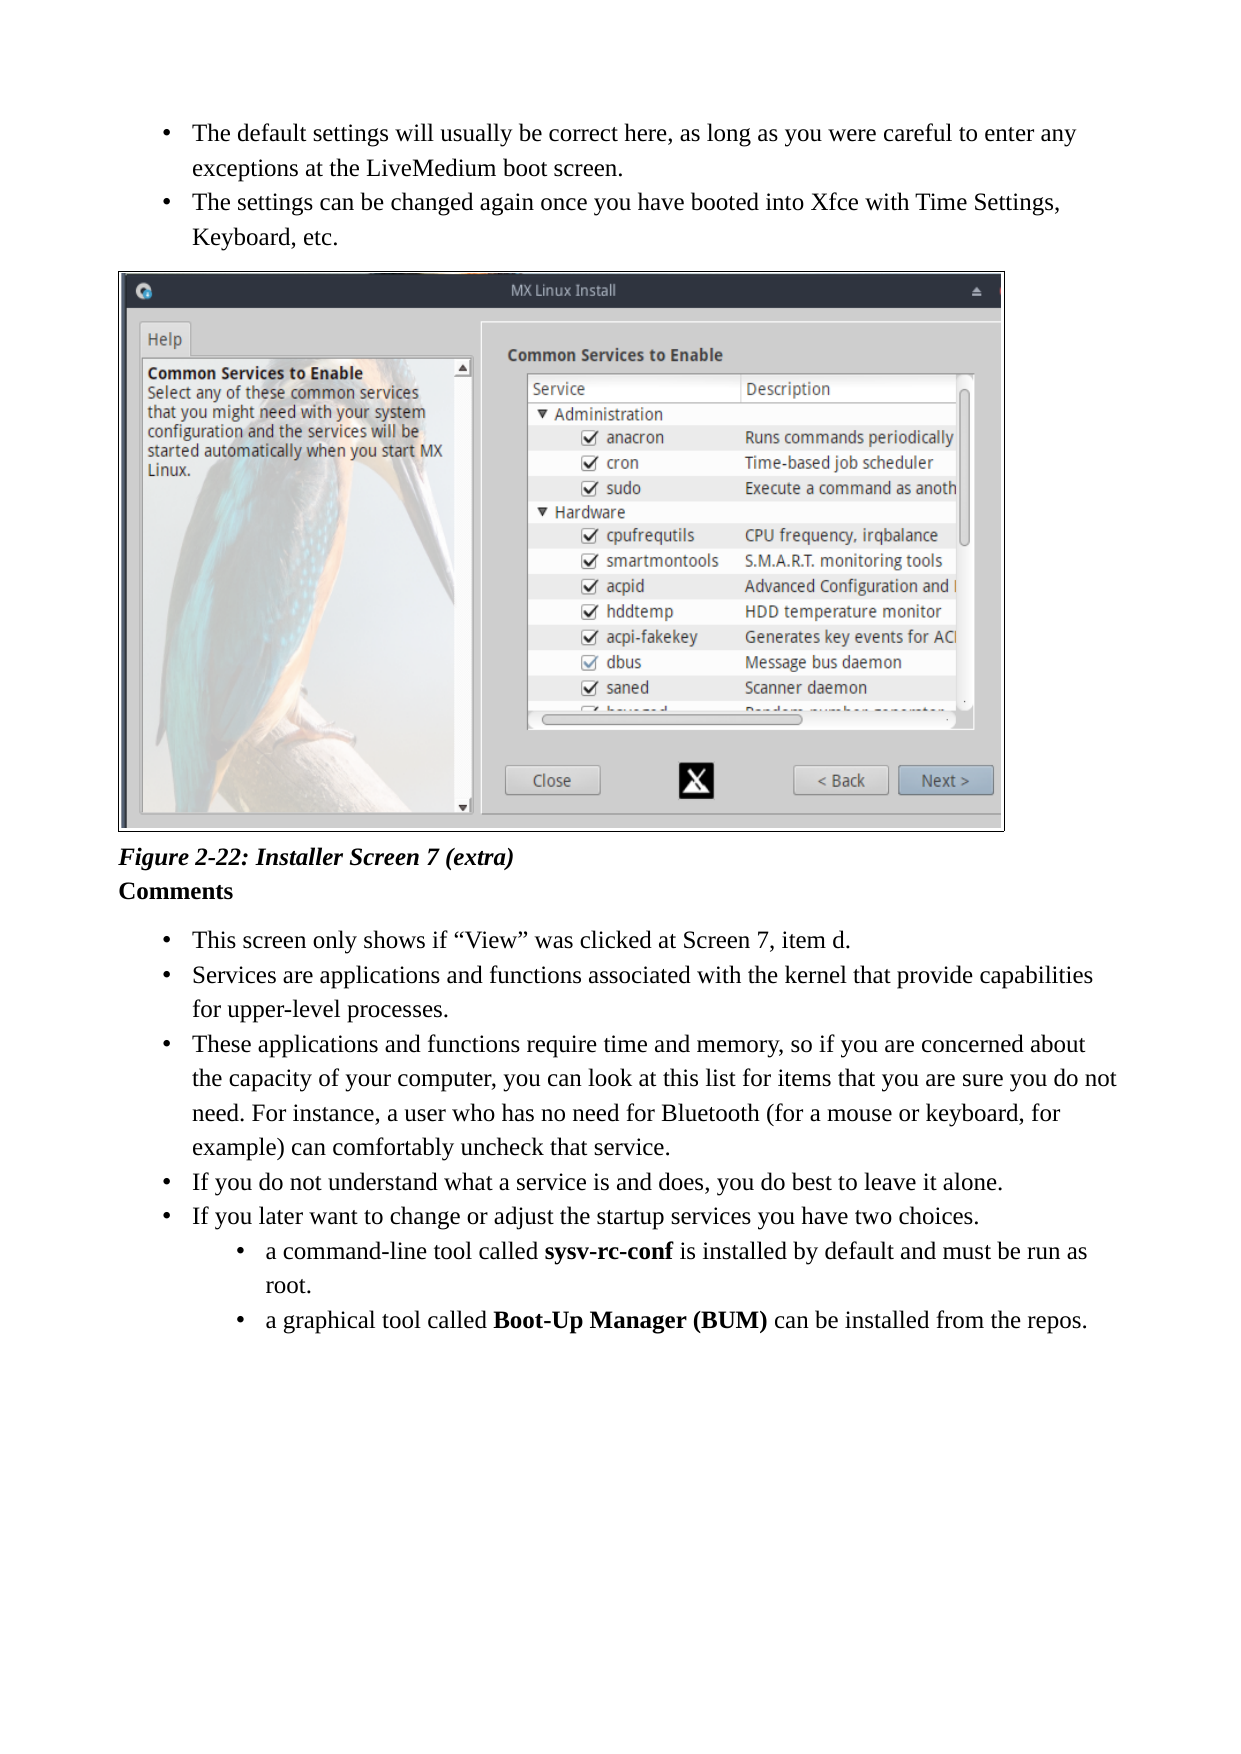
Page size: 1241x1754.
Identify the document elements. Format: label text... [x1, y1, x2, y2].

list a graphical tool called Boot-Up Manager (BUM) can be installed from the repos. [236, 1305, 1122, 1333]
list This screen only shows if “View” was clicked at Screen 7, item d. [162, 925, 1122, 954]
text Comments [118, 876, 1122, 905]
list The default settings will usually be correct here, as long as you were careful to enter any exceptions at the LiveMedium boot screen. [162, 118, 1122, 181]
text Figure 2-22: Installer Screen 7 (extra) [118, 828, 1122, 871]
list a command-line tool called sysv-rc-conf is installed by default and must be run as root. [236, 1236, 1122, 1299]
list These applications and functions require time and memory, so if you are concerned about the capacity of your computer, you can look at this list for items that you are sure you do not need. For instance, a user who has no need for Bluetooth (for a mouse or keyboard, for example) can comfortably uncheck that service. [162, 1029, 1122, 1161]
picture [121, 273, 1001, 828]
list If you do not understand what a service is and does, you do best to leave it alone. [162, 1167, 1122, 1196]
list The settings can be changed again once you have booted into Xfce with Time Settings, Keyboard, etc. [162, 187, 1122, 250]
list Services are applications and functions associated with the kernel that provide capabilities for upper-level processes. [162, 960, 1122, 1023]
list If you later want to change or adjust the startup services you have two choices. [162, 1201, 1122, 1230]
